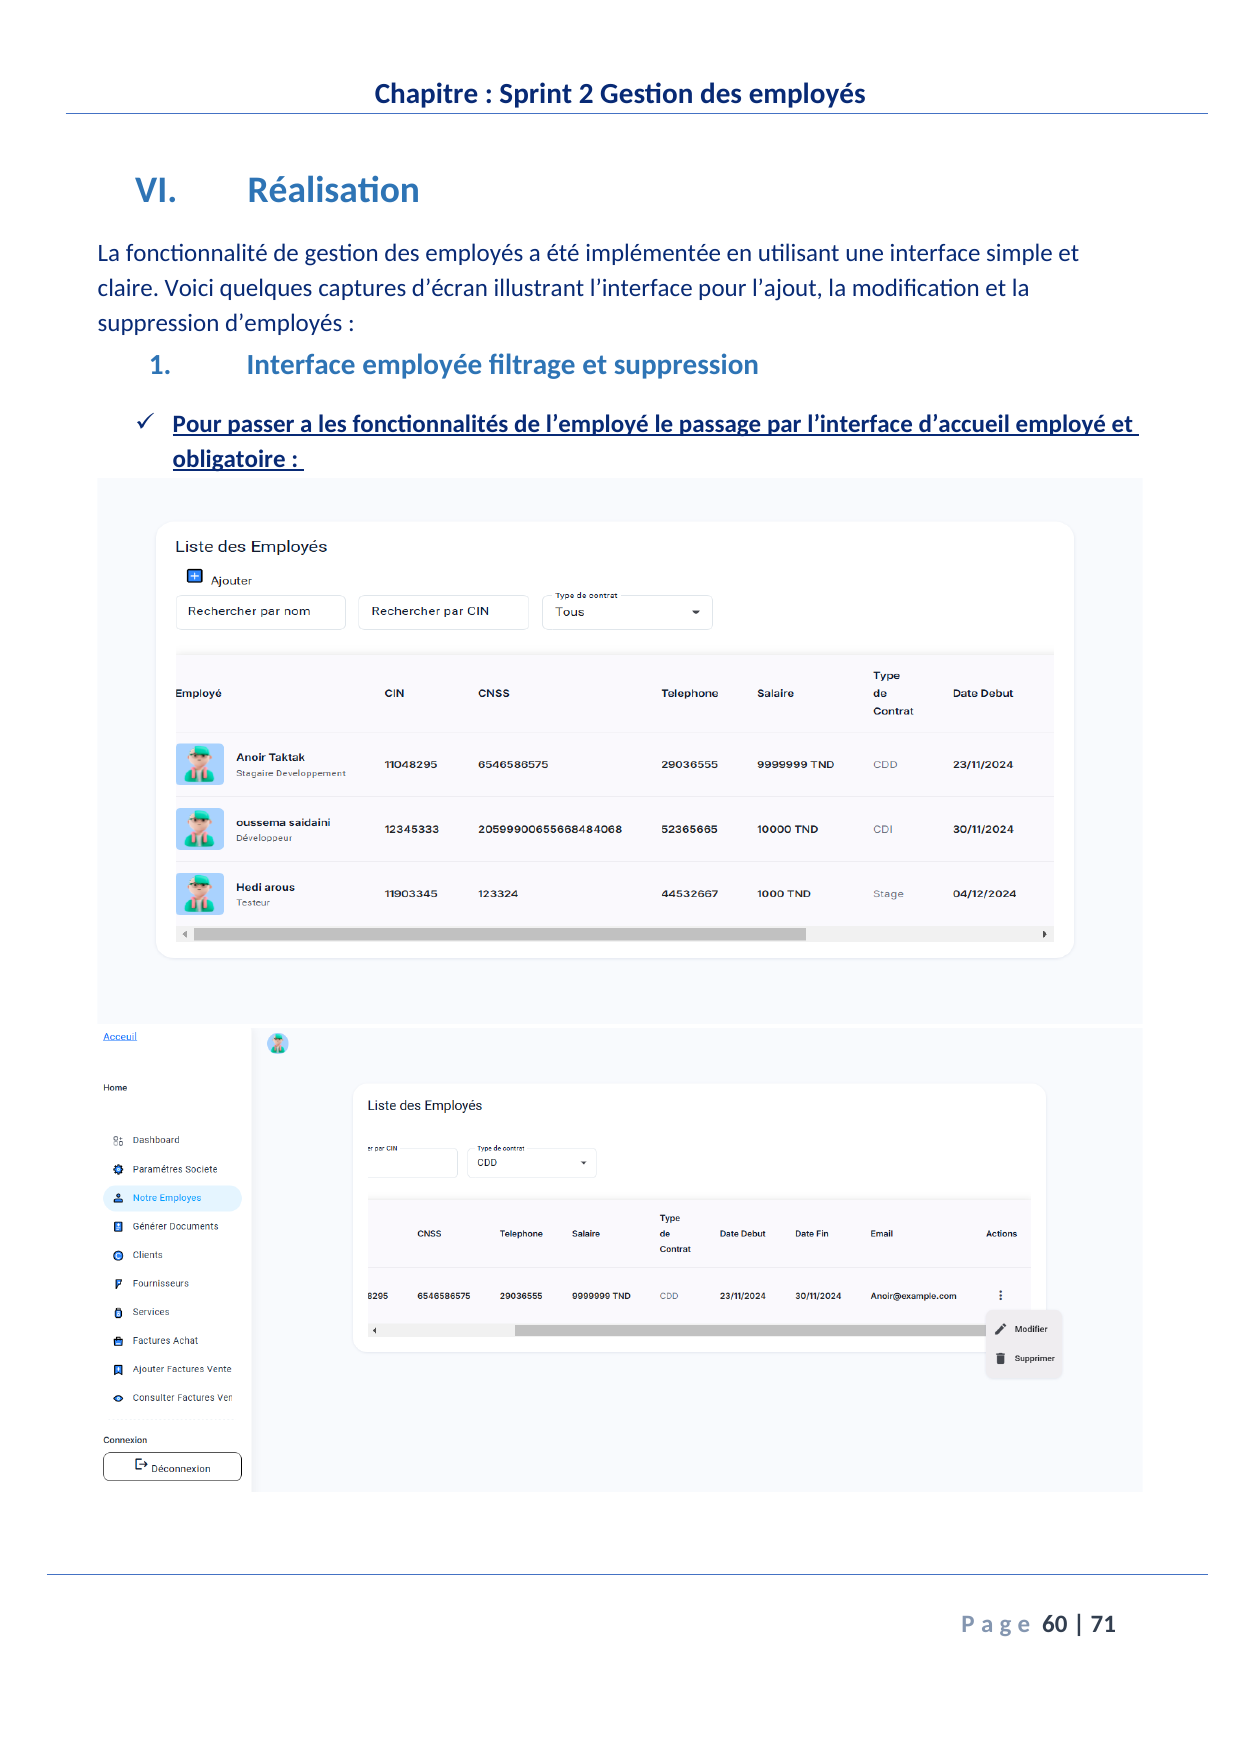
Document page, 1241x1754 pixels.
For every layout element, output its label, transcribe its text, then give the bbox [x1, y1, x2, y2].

list Pour passer a les fonctionnalités de l’employé le passage par l’interface d’accueil employé et obligatoire : [135, 408, 1143, 474]
subtitle Interface employée filtrage et suppression [171, 346, 1143, 382]
text La fonctionnalité de gestion des employés a été implémentée en utilisant une interface simple et claire. Voici quelques captures d’écran illustrant l’interface pour l’ajout, la modification et la suppression d’employés : [97, 237, 1143, 338]
subtitle Réalisation [135, 166, 1143, 212]
